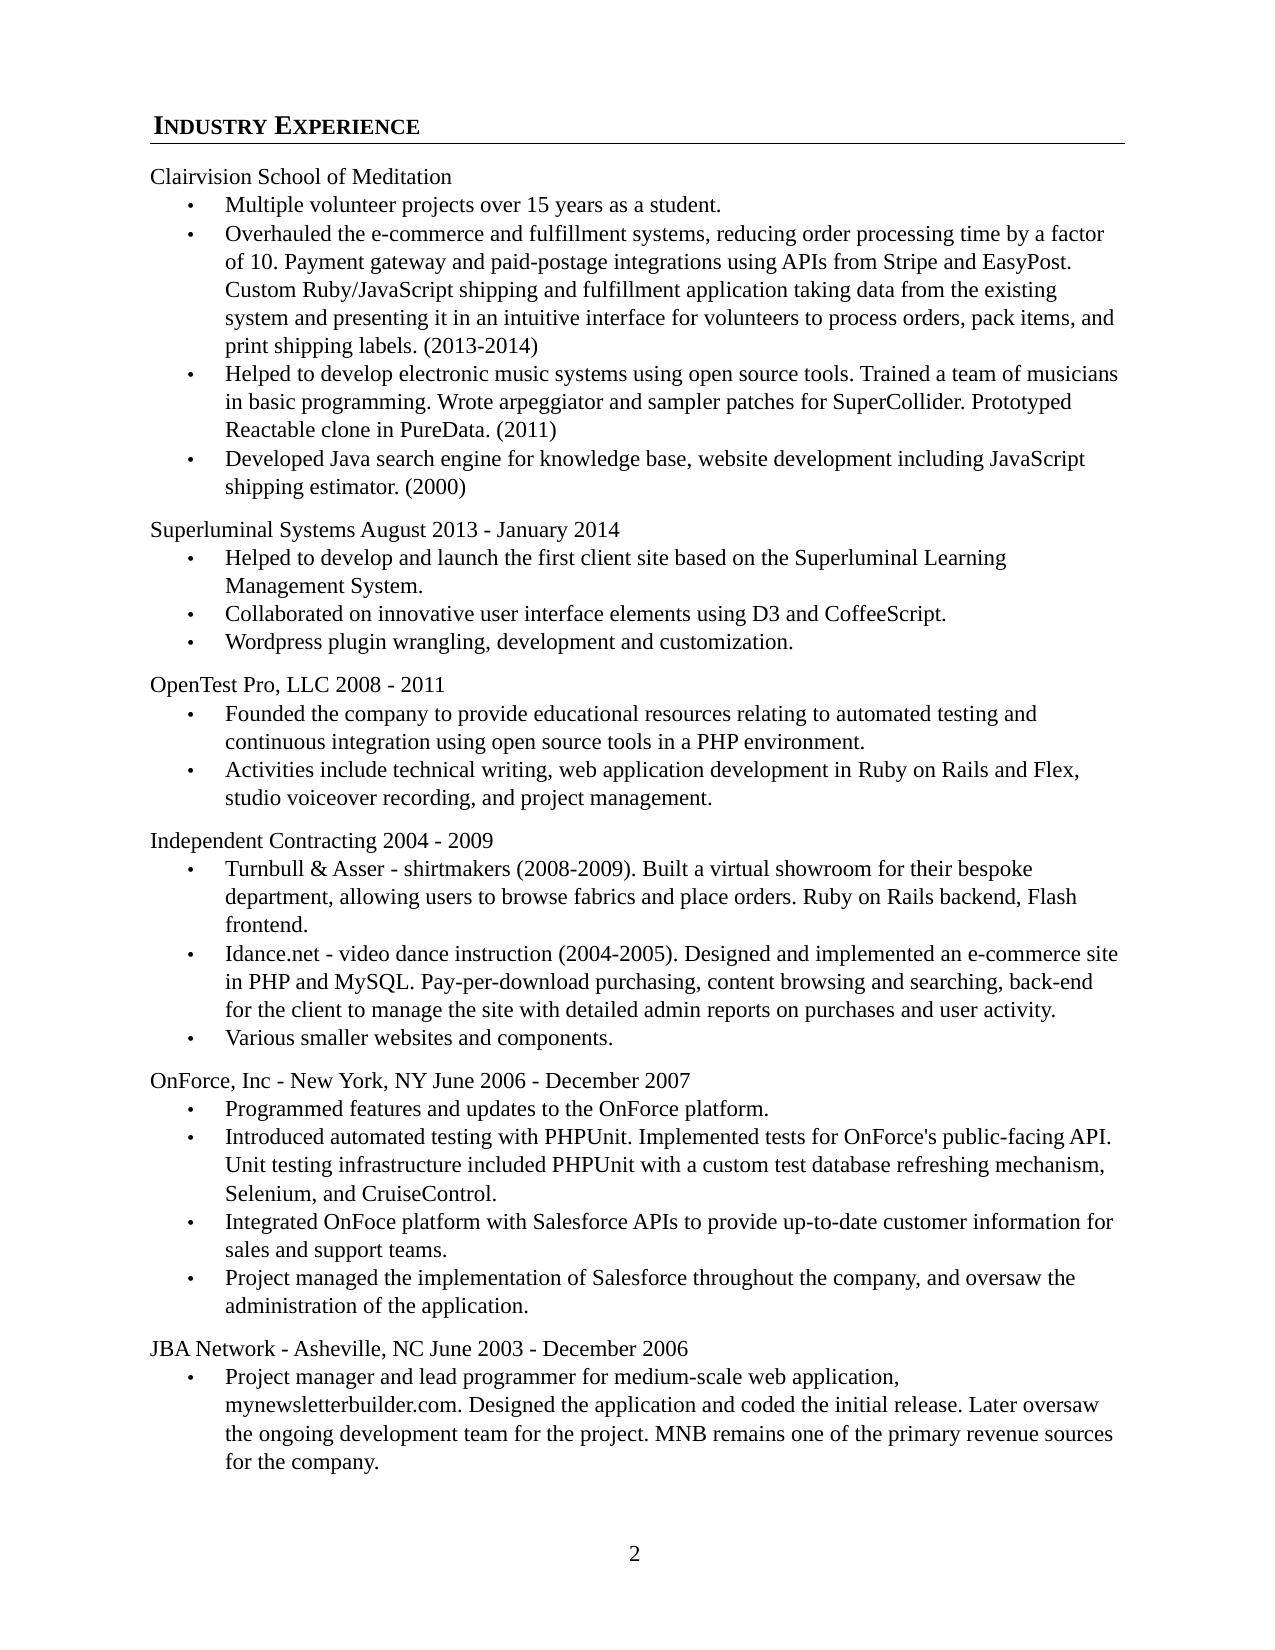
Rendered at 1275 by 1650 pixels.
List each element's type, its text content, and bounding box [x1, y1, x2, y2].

list Collaborated on innovative user interface elements using D3 and CoffeeScript. [187, 600, 1125, 627]
text Independent Contracting 2004 - 2009 [150, 827, 1125, 853]
list Developed Java search engine for knowledge base, website development including JavaScript shipping estimator. (2000) [187, 444, 1125, 499]
list Wordpress plugin wrangling, development and customization. [187, 628, 1125, 655]
text Clairvision School of Meditation [150, 163, 1125, 190]
list Integrated OnFoce platform with Salesforce APIs to provide up-to-date customer information for sales and support teams. [187, 1208, 1125, 1262]
list Founded the company to provide educational resources relating to automated testing and continuous integration using open source tools in a PHP environment. [187, 699, 1125, 754]
list Overhauled the e-commerce and fulfillment systems, reducing order processing time by a factor of 10. Payment gateway and paid-postage integrations using APIs from Stripe and EasyPost. Custom Ruby/JavaScript shipping and fulfillment application taking data from the existing system and presenting it in an intuitive interface for volunteers to process orders, pack items, and print shipping labels. (2013-2014) [187, 219, 1125, 358]
text OpenTest Pro, LLC 2008 - 2011 [150, 671, 1125, 698]
list Helped to develop electronic music systems using open source tools. Trained a team of musicians in basic programming. Wrote arpeggiator and sampler patches for SuperCollider. Prototyped Reactable clone in PureData. (2011) [187, 360, 1125, 443]
list Various smaller websites and components. [187, 1024, 1125, 1050]
list Helped to develop and launch the first client site based on the Superluminal Learning Management System. [187, 544, 1125, 598]
list Multiple volunteer projects over 15 years as a student. [187, 191, 1125, 218]
list Activities include technical writing, web application development in Ruby on Rails and Flex, studio voiceover recording, and project management. [187, 756, 1125, 810]
list Programmed features and updates to the OnForce platform. [187, 1095, 1125, 1122]
list Project managed the implementation of Salesforce throughout the company, and oversaw the administration of the application. [187, 1264, 1125, 1318]
list Idance.net - video dance instruction (2004-2005). Designed and implemented an e-commerce site in PHP and MySQL. Pay-per-download purchasing, content browsing and searching, back-end for the client to manage the site with detailed admin reports on purchases and user activity. [187, 939, 1125, 1022]
list Turnbull & Asser - shirtmakers (2008-2009). Built a virtual showroom for their bespoke department, allowing users to browse fabrics and place orders. Ruby on Rails backend, Flash frontend. [187, 855, 1125, 938]
text Superluminal Systems August 2013 - January 2014 [150, 516, 1125, 542]
text JBA Network - Asheville, NC June 2003 - December 2006 [150, 1335, 1125, 1362]
subtitle Industry Experience [150, 106, 1125, 143]
list Project manager and lead programmer for medium-scale web application, mynewsletterbuilder.com. Designed the application and coded the initial release. Later oversaw the ongoing development team for the project. MNB remains one of the primary revenue sources for the company. [187, 1363, 1125, 1474]
list Introduced automated testing with PHPUnit. Implemented tests for OnForce's public-facing API. Unit testing infrastructure included PHPUnit with a custom test database refreshing mechanism, Selenium, and CruiseControl. [187, 1123, 1125, 1206]
text OnForce, Inc - New York, NY June 2006 - December 2007 [150, 1067, 1125, 1093]
